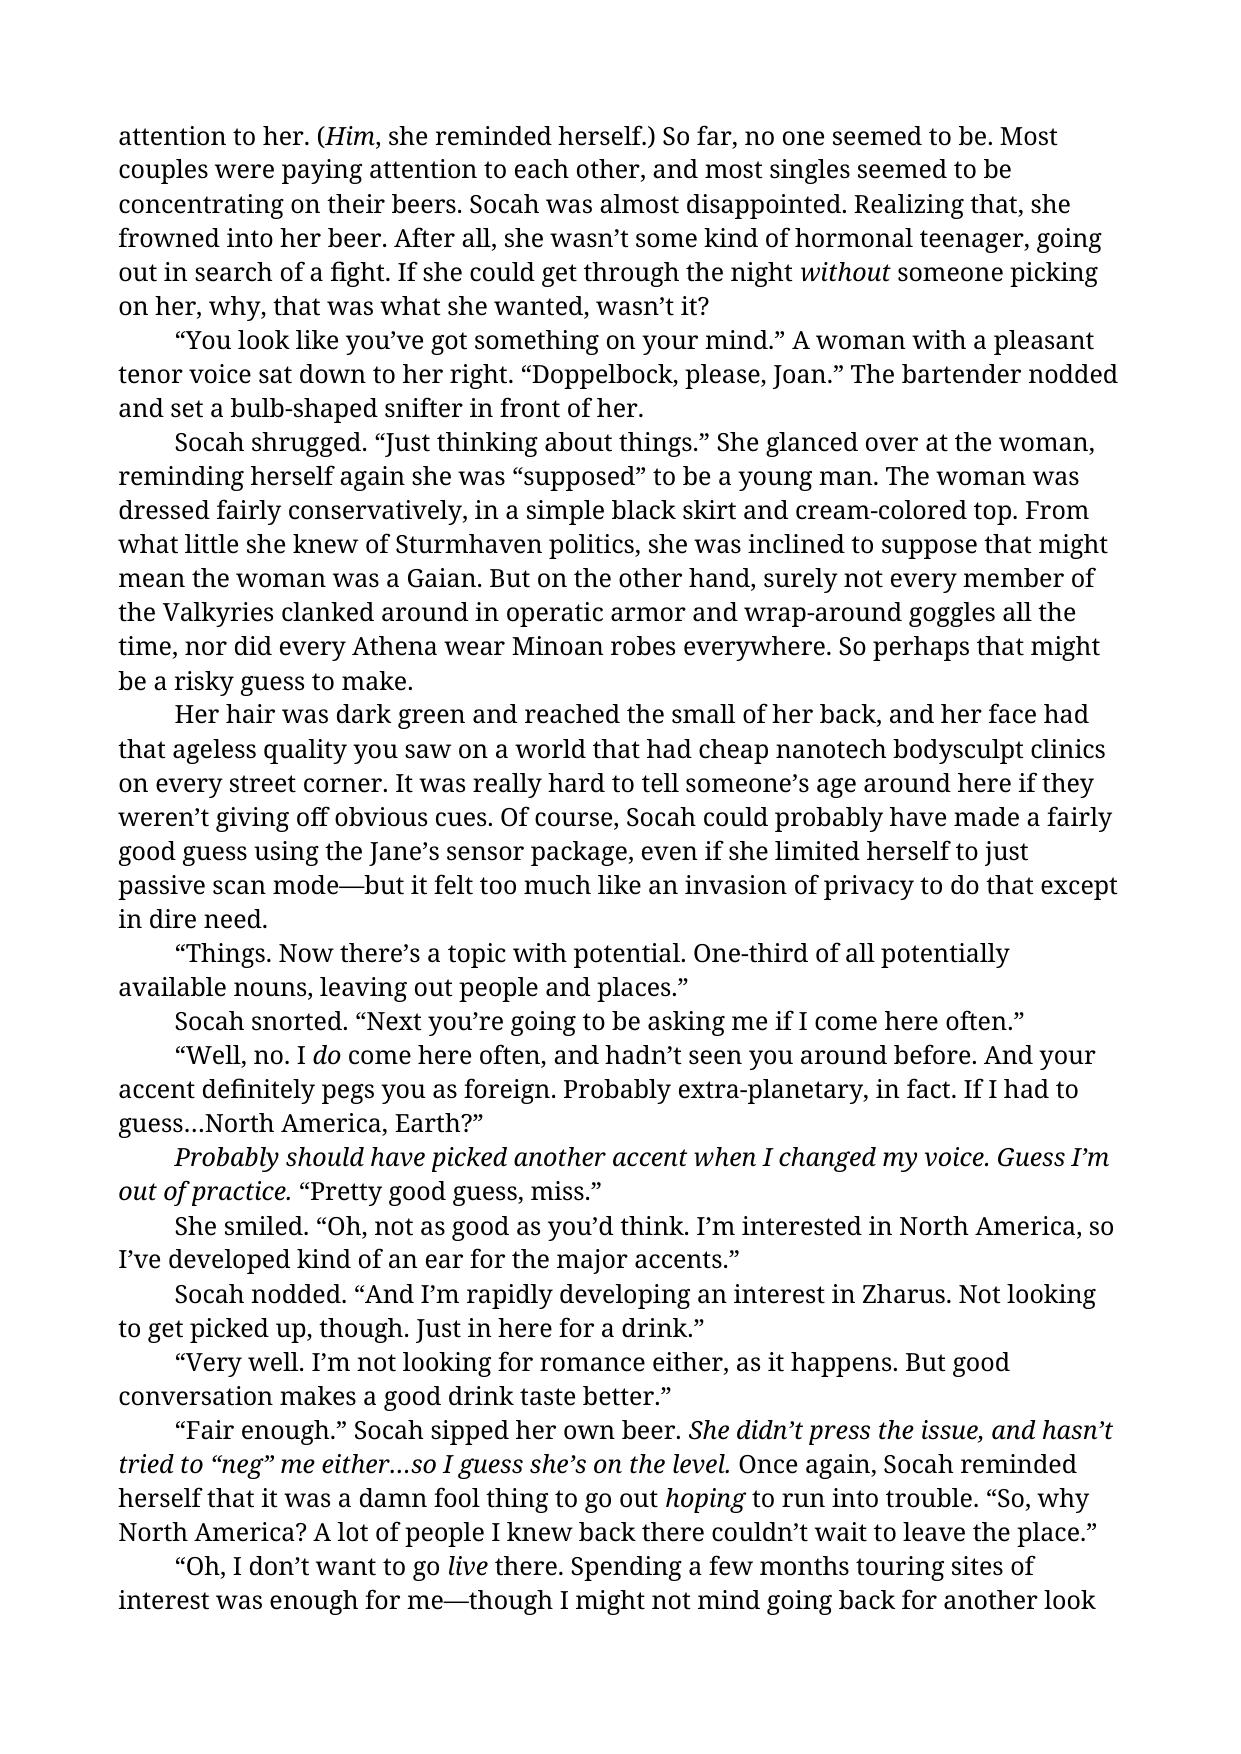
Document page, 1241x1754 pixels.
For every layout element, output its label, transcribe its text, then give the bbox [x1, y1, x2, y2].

text She smiled. “Oh, not as good as you’d think. I’m interested in North America, so I’ve developed kind of an ear for the major accents.” [118, 1208, 1122, 1276]
text attention to her. (Him, she reminded herself.) So far, no one seemed to be. Most couples were paying attention to each other, and most singles seemed to be concentrating on their beers. Socah was almost disappointed. Realizing that, she frowned into her beer. After all, she wasn’t some kind of hormonal teenager, going out in search of a fight. If she could get through the night without someone picking on her, why, that was what she wanted, wasn’t it? [118, 118, 1122, 322]
text Her hair was dark green and reached the small of her back, and her face had that ageless quality you saw on a world that had cheap nanotech bodysculpt clinics on every street corner. It was really hard to tell someone’s age around here if they weren’t giving off obvious cues. Of course, Socah could probably have made a fairly good guess using the Jane’s sensor package, even if she limited herself to just passive scan mode—but it felt too much like an invasion of privacy to do that except in dire need. [118, 697, 1122, 936]
text Probably should have picked another accent when I changed my voice. Guess I’m out of practice. “Pretty good guess, miss.” [118, 1140, 1122, 1208]
text “Well, no. I do come here often, and hadn’t seen you around before. And your accent definitely pegs you as foreign. Probably extra-planetary, in fact. If I had to guess…North America, Earth?” [118, 1038, 1122, 1140]
text Socah nodded. “And I’m rapidly developing an interest in Zharus. Not looking to get picked up, though. Just in here for a drink.” [118, 1276, 1122, 1344]
text “Things. Now there’s a topic with potential. One-third of all potentially available nouns, leaving out people and places.” [118, 936, 1122, 1004]
text “Very well. I’m not looking for romance either, as it happens. But good conversation makes a good drink taste better.” [118, 1344, 1122, 1412]
text “Fair enough.” Socah sipped her own beer. She didn’t press the issue, and hasn’t tried to “neg” me either…so I guess she’s on the level. Once again, Socah reminded herself that it was a damn fool thing to go out hoping to run into trouble. “So, why North America? A lot of people I knew back there couldn’t wait to leave the place.” [118, 1412, 1122, 1549]
text “Oh, I don’t want to go live there. Spending a few months touring sites of interest was enough for me—though I might not mind going back for another look [118, 1549, 1122, 1617]
text Socah snorted. “Next you’re going to be asking me if I come here often.” [118, 1004, 1122, 1038]
text Socah shrugged. “Just thinking about things.” She glanced over at the woman, reminding herself again she was “supposed” to be a young man. The woman was dressed fairly conservatively, in a simple black skirt and cream-colored top. From what little she knew of Sturmhaven politics, she was inclined to suppose that might mean the woman was a Gaian. But on the other hand, surely not every member of the Valkyries clanked around in operatic armor and wrap-around goggles all the time, nor did every Athena wear Minoan robes everywhere. So perhaps that might be a risky guess to make. [118, 425, 1122, 697]
text “You look like you’ve got something on your mind.” A woman with a pleasant tenor voice sat down to her right. “Doppelbock, please, Joan.” The bartender nodded and set a bulb-shaped snifter in front of her. [118, 322, 1122, 425]
